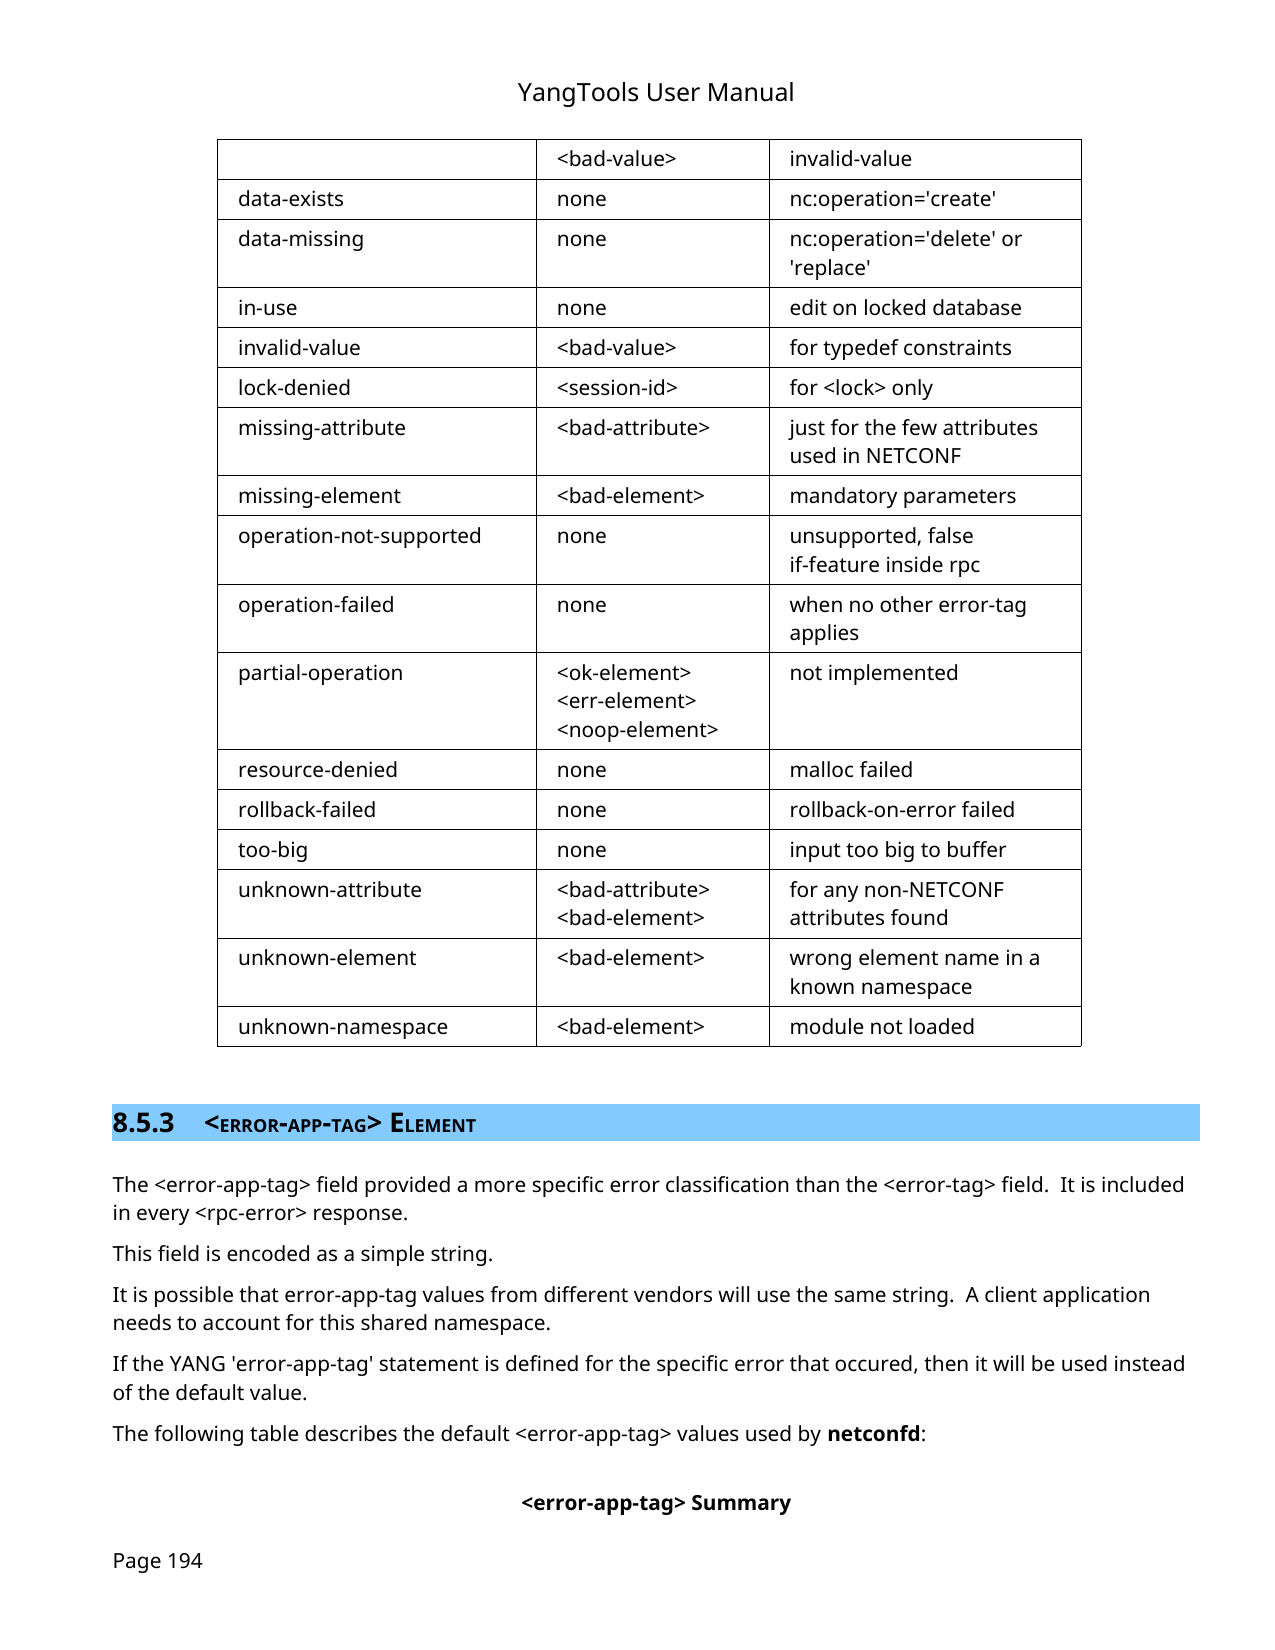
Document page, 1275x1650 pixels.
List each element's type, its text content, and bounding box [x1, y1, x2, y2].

table_cell <bad-attribute> <bad-element> [537, 870, 769, 938]
table_cell [218, 140, 536, 178]
table_cell resource-denied [218, 750, 536, 789]
table_cell rollback-failed [218, 790, 536, 829]
table_cell operation-failed [218, 585, 536, 652]
table_cell module not loaded [770, 1007, 1081, 1046]
table_cell none [537, 790, 769, 829]
table_cell lock-denied [218, 368, 536, 407]
table_cell input too big to buffer [770, 830, 1081, 869]
table_cell for any non-NETCONF attributes found [770, 870, 1081, 938]
table_cell for <lock> only [770, 368, 1081, 407]
table_cell data-missing [218, 220, 536, 287]
table_cell mandatory parameters [770, 476, 1081, 515]
table_cell wrong element name in a known namespace [770, 939, 1081, 1006]
text The following table describes the default <error-app-tag> values used by netconfd: [112, 1419, 1200, 1447]
table_cell none [537, 750, 769, 789]
subtitle <error-app-tag> Summary [127, 1488, 1185, 1517]
table_cell malloc failed [770, 750, 1081, 789]
table_cell <session-id> [537, 368, 769, 407]
table_cell too-big [218, 830, 536, 869]
table_cell unsupported, false if-feature inside rpc [770, 516, 1081, 584]
text The <error-app-tag> field provided a more specific error classification than the <error-tag> field. It is included in every <rpc-error> response. [112, 1170, 1200, 1227]
table_cell none [537, 288, 769, 327]
table_cell <bad-element> [537, 1007, 769, 1046]
text If the YANG 'error-app-tag' statement is defined for the specific error that occured, then it will be used instead of the default value. [112, 1349, 1200, 1406]
table_cell operation-not-supported [218, 516, 536, 584]
table_cell rollback-on-error failed [770, 790, 1081, 829]
table_cell none [537, 516, 769, 584]
table_cell none [537, 180, 769, 218]
table_cell unknown-namespace [218, 1007, 536, 1046]
table_cell missing-element [218, 476, 536, 515]
table_cell <bad-attribute> [537, 408, 769, 475]
subtitle <error-app-tag> Element [112, 1104, 1200, 1141]
table_cell <bad-value> [537, 140, 769, 178]
table_cell none [537, 830, 769, 869]
table_cell unknown-attribute [218, 870, 536, 938]
table_cell invalid-value [770, 140, 1081, 178]
table_cell edit on locked database [770, 288, 1081, 327]
table_cell nc:operation='delete' or 'replace' [770, 220, 1081, 287]
text It is possible that error-app-tag values from different vendors will use the same string. A client application needs to account for this shared namespace. [112, 1280, 1200, 1337]
table_cell data-exists [218, 180, 536, 218]
table_cell missing-attribute [218, 408, 536, 475]
table_cell none [537, 220, 769, 287]
table_cell invalid-value [218, 328, 536, 367]
table_cell for typedef constraints [770, 328, 1081, 367]
table_cell when no other error-tag applies [770, 585, 1081, 652]
table_cell in-use [218, 288, 536, 327]
table_cell <ok-element> <err-element> <noop-element> [537, 653, 769, 749]
table_cell nc:operation='create' [770, 180, 1081, 218]
table_cell just for the few attributes used in NETCONF [770, 408, 1081, 475]
table_cell none [537, 585, 769, 652]
table_cell not implemented [770, 653, 1081, 749]
table_cell partial-operation [218, 653, 536, 749]
table_cell <bad-element> [537, 939, 769, 1006]
table_cell <bad-value> [537, 328, 769, 367]
table_cell <bad-element> [537, 476, 769, 515]
table_cell unknown-element [218, 939, 536, 1006]
text This field is encoded as a simple string. [112, 1239, 1200, 1268]
